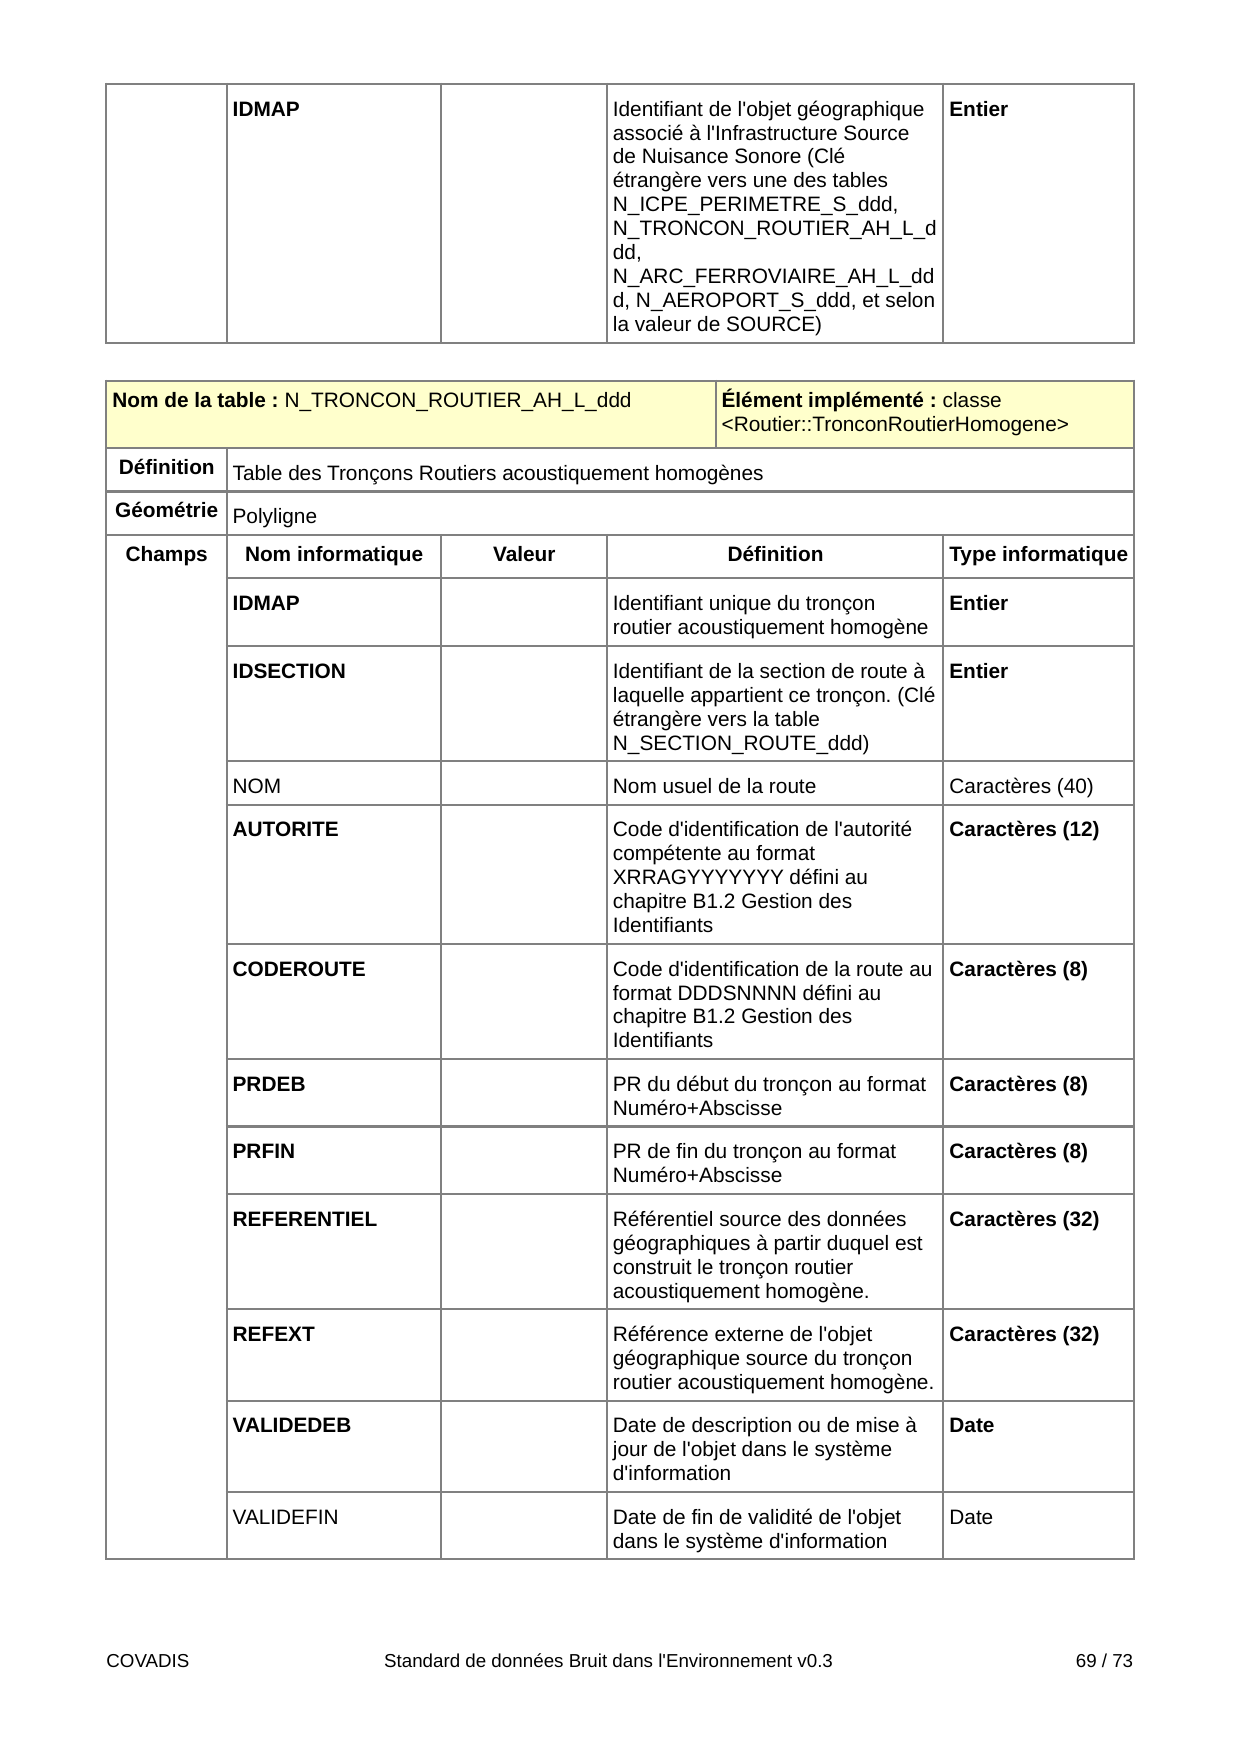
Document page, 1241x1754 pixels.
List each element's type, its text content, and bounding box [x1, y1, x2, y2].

table_cell NOM [228, 762, 440, 803]
table_cell Caractères (32) [944, 1195, 1133, 1308]
table_cell Caractères (32) [944, 1310, 1133, 1399]
table_cell REFERENTIEL [228, 1195, 440, 1308]
table_cell [442, 1060, 606, 1125]
table_cell IDMAP [228, 579, 440, 645]
table_cell Définition [608, 536, 942, 577]
table_cell [442, 806, 606, 943]
table_cell PR de fin du tronçon au format Numéro+Abscisse [608, 1128, 942, 1193]
table_cell AUTORITE [228, 806, 440, 943]
table_cell Référence externe de l'objet géographique source du tronçon routier acoustiquement homogène. [608, 1310, 942, 1399]
table_cell Géométrie [107, 493, 226, 534]
table_cell [442, 1310, 606, 1399]
table_cell Date [944, 1493, 1133, 1558]
table_cell [442, 647, 606, 760]
table_cell VALIDEFIN [228, 1493, 440, 1558]
table_cell Définition [107, 449, 226, 490]
table_header Élément implémenté : classe <Routier::TronconRoutierHomogene> [717, 382, 1133, 447]
table_cell Nom usuel de la route [608, 762, 942, 803]
table_cell REFEXT [228, 1310, 440, 1399]
table_cell [442, 945, 606, 1058]
table_cell [442, 1195, 606, 1308]
table_header Nom de la table : N_TRONCON_ROUTIER_AH_L_ddd [107, 382, 715, 447]
table_cell PRDEB [228, 1060, 440, 1125]
table_cell [442, 762, 606, 803]
table_cell Polyligne [228, 493, 1133, 534]
table_cell [442, 1128, 606, 1193]
table_cell Entier [944, 647, 1133, 760]
table_cell Caractères (40) [944, 762, 1133, 803]
table_cell Champs [107, 536, 226, 1558]
table_cell Date de fin de validité de l'objet dans le système d'information [608, 1493, 942, 1558]
table_cell Entier [944, 579, 1133, 645]
table_cell Caractères (8) [944, 1060, 1133, 1125]
table_cell Identifiant de la section de route à laquelle appartient ce tronçon. (Clé étrangère vers la table N_SECTION_ROUTE_ddd) [608, 647, 942, 760]
table_cell [442, 1402, 606, 1491]
table_cell PRFIN [228, 1128, 440, 1193]
table_cell Table des Tronçons Routiers acoustiquement homogènes [228, 449, 1133, 490]
table_cell Date de description ou de mise à jour de l'objet dans le système d'information [608, 1402, 942, 1491]
table_cell Caractères (12) [944, 806, 1133, 943]
table_cell [442, 579, 606, 645]
table_cell VALIDEDEB [228, 1402, 440, 1491]
table_cell Type informatique [944, 536, 1133, 577]
table_cell Entier [944, 85, 1133, 342]
table_cell Identifiant unique du tronçon routier acoustiquement homogène [608, 579, 942, 645]
table_cell Valeur [442, 536, 606, 577]
table_cell PR du début du tronçon au format Numéro+Abscisse [608, 1060, 942, 1125]
table_cell IDSECTION [228, 647, 440, 760]
table_cell [442, 1493, 606, 1558]
table_cell [107, 85, 226, 342]
table_cell CODEROUTE [228, 945, 440, 1058]
table_cell Caractères (8) [944, 1128, 1133, 1193]
table_cell Nom informatique [228, 536, 440, 577]
table_cell Code d'identification de la route au format DDDSNNNN défini au chapitre B1.2 Gestion des Identifiants [608, 945, 942, 1058]
table_cell Caractères (8) [944, 945, 1133, 1058]
table_cell [442, 85, 606, 342]
table_cell Référentiel source des données géographiques à partir duquel est construit le tronçon routier acoustiquement homogène. [608, 1195, 942, 1308]
table_cell Identifiant de l'objet géographique associé à l'Infrastructure Source de Nuisance Sonore (Clé étrangère vers une des tables N_ICPE_PERIMETRE_S_ddd, N_TRONCON_ROUTIER_AH_L_ddd, N_ARC_FERROVIAIRE_AH_L_ddd, N_AEROPORT_S_ddd, et selon la valeur de SOURCE) [608, 85, 942, 342]
table_cell Code d'identification de l'autorité compétente au format XRRAGYYYYYYY défini au chapitre B1.2 Gestion des Identifiants [608, 806, 942, 943]
table_cell IDMAP [228, 85, 440, 342]
table_cell Date [944, 1402, 1133, 1491]
